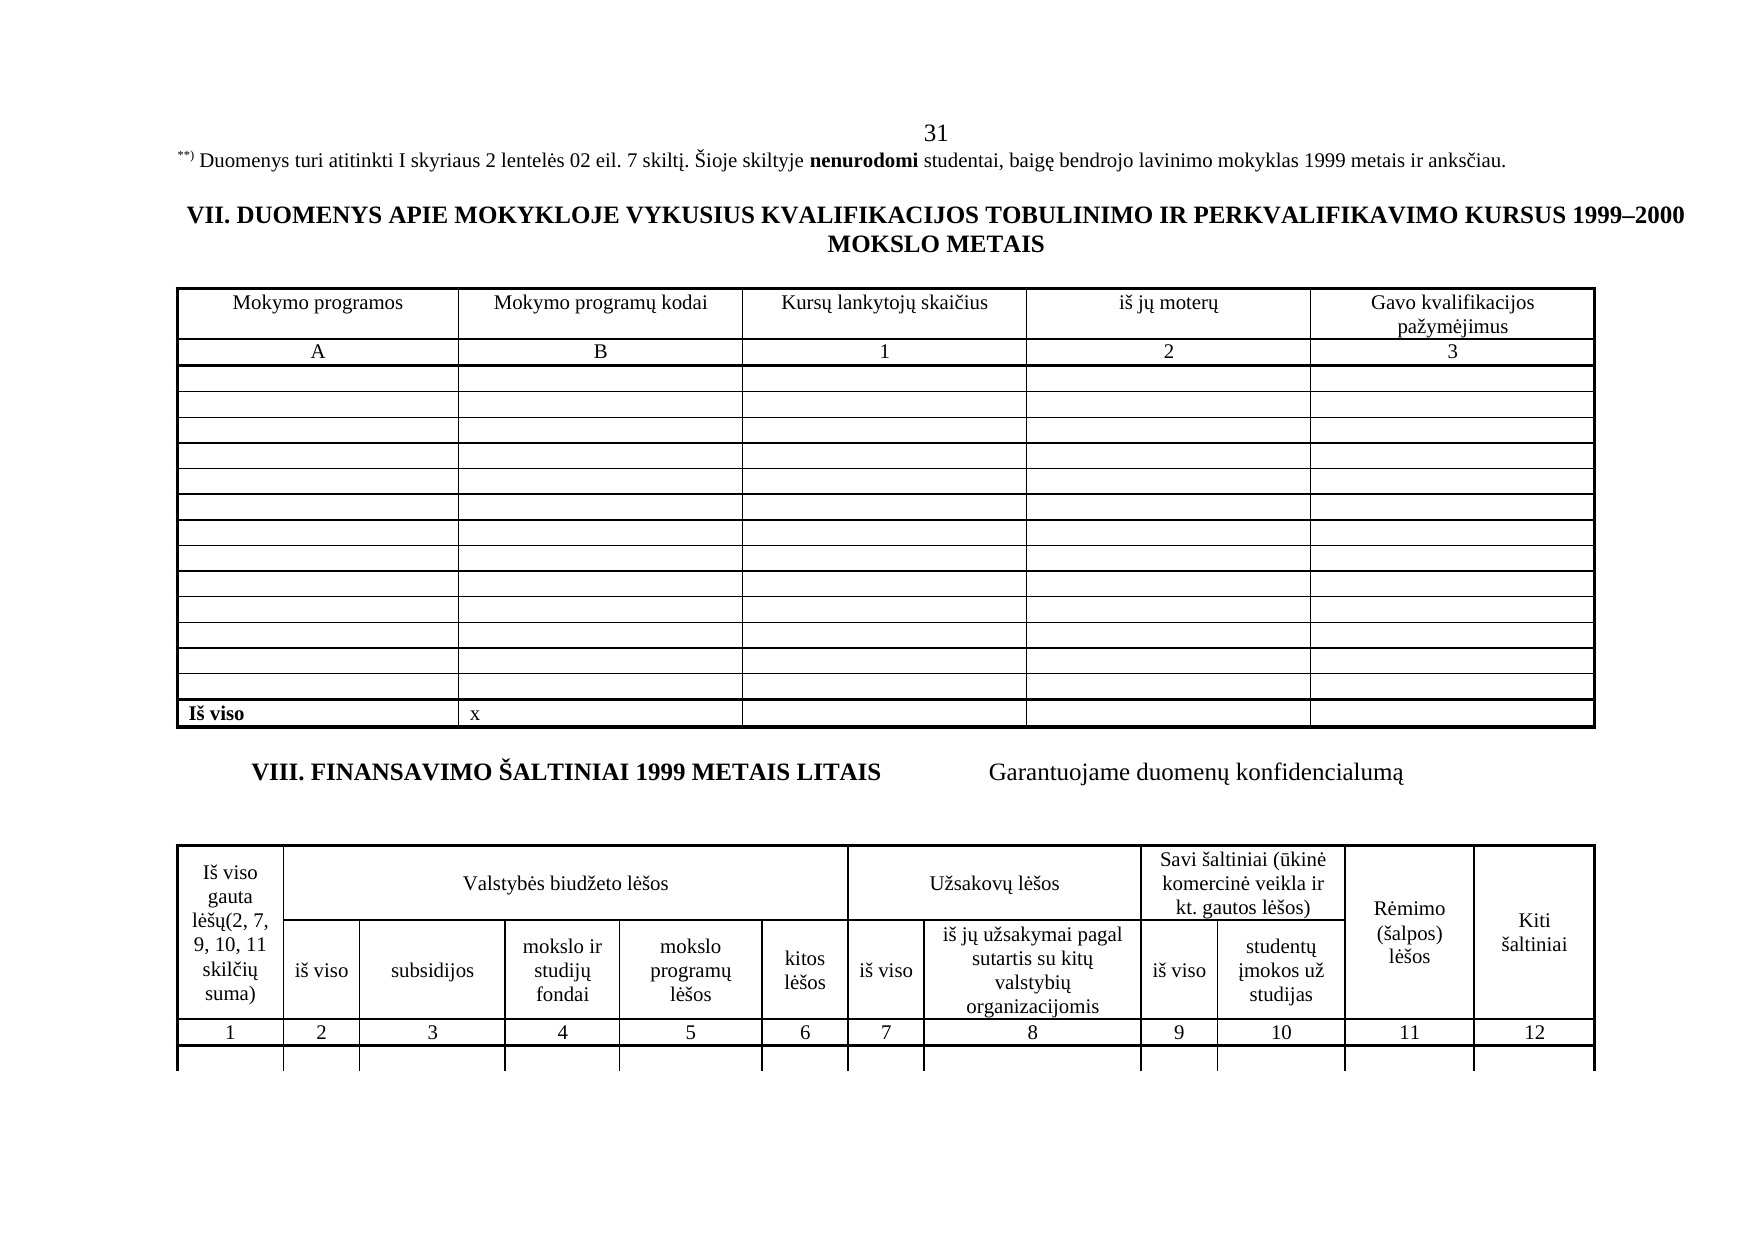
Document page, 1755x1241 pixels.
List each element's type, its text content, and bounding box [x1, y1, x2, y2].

table_header Iš viso gauta lėšų(2, 7, 9, 10, 11 skilčių suma) [179, 847, 283, 1018]
table_header Kiti šaltiniai [1475, 847, 1593, 1018]
table_header Užsakovų lėšos [849, 847, 1140, 919]
table_cell [1027, 546, 1310, 570]
table_cell 12 [1475, 1020, 1593, 1044]
table_cell [1311, 623, 1593, 647]
table_cell A [179, 340, 458, 363]
table_cell [1027, 649, 1310, 673]
table_cell [1311, 649, 1593, 673]
table_cell [179, 469, 458, 493]
table_cell [459, 572, 742, 596]
text VII. Duomenys apie mokykloje vykusius kvalifikacijos tobulinimo ir perkvalifikavimo kursus 1999–2000 mokslo metais [177, 200, 1695, 258]
table_cell mokslo ir studijų fondai [506, 921, 619, 1018]
table_cell [1027, 572, 1310, 596]
table_cell [1311, 572, 1593, 596]
table_cell [1311, 392, 1593, 416]
table_cell [179, 546, 458, 570]
table_cell [743, 649, 1026, 673]
table_cell Iš viso [179, 701, 458, 725]
table_cell [284, 1047, 359, 1071]
table_cell [459, 444, 742, 468]
table_cell [1311, 469, 1593, 493]
table_cell [1027, 623, 1310, 647]
table_cell [1311, 444, 1593, 468]
table_cell [849, 1047, 923, 1071]
table_cell 3 [1311, 340, 1593, 363]
table_header Mokymo programų kodai [459, 290, 742, 338]
table_cell [743, 597, 1026, 621]
table_header Mokymo programos [179, 290, 458, 338]
table_cell [459, 418, 742, 442]
table_cell [743, 572, 1026, 596]
table_cell [459, 469, 742, 493]
table_cell studentų įmokos už studijas [1218, 921, 1344, 1018]
table_cell [179, 367, 458, 391]
table_cell [1311, 418, 1593, 442]
text VIII. Finansavimo šaltiniai 1999 metais LITAIS Garantuojame duomenų konfidencialumą [177, 757, 1695, 786]
table_cell 2 [1027, 340, 1310, 363]
table_cell [743, 495, 1026, 519]
table_cell [179, 418, 458, 442]
table_cell x [459, 701, 742, 725]
table_cell [459, 521, 742, 544]
table_cell [1346, 1047, 1473, 1071]
table_cell mokslo programų lėšos [620, 921, 761, 1018]
table_cell [179, 1047, 283, 1071]
table_cell [743, 701, 1026, 725]
table_cell [1027, 418, 1310, 442]
table_cell [743, 521, 1026, 544]
table_cell [763, 1047, 847, 1071]
table_cell [1027, 367, 1310, 391]
table_header Rėmimo (šalpos) lėšos [1346, 847, 1473, 1018]
table_cell 11 [1346, 1020, 1473, 1044]
table_header iš jų moterų [1027, 290, 1310, 338]
table_header Savi šaltiniai (ūkinė komercinė veikla ir kt. gautos lėšos) [1142, 847, 1344, 919]
table_cell [1475, 1047, 1593, 1071]
table_cell [179, 649, 458, 673]
table_cell 4 [506, 1020, 619, 1044]
table_cell [459, 546, 742, 570]
table_cell 7 [849, 1020, 923, 1044]
table_cell [1311, 674, 1593, 698]
table_cell [179, 674, 458, 698]
table_cell [459, 367, 742, 391]
table_cell subsidijos [360, 921, 504, 1018]
table_cell [1142, 1047, 1217, 1071]
table_header Gavo kvalifikacijos pažymėjimus [1311, 290, 1593, 338]
table_cell [459, 597, 742, 621]
table_cell [1311, 546, 1593, 570]
table_cell [620, 1047, 761, 1071]
table_cell 8 [925, 1020, 1140, 1044]
table_cell [1027, 701, 1310, 725]
table_cell [179, 495, 458, 519]
table_cell [743, 623, 1026, 647]
table_cell 5 [620, 1020, 761, 1044]
table_cell [360, 1047, 504, 1071]
table_cell [743, 546, 1026, 570]
table_cell iš viso [284, 921, 359, 1018]
table_cell B [459, 340, 742, 363]
table_cell [459, 495, 742, 519]
table_cell [1027, 597, 1310, 621]
table_header Valstybės biudžeto lėšos [284, 847, 847, 919]
table_cell [1027, 674, 1310, 698]
text **) Duomenys turi atitinkti I skyriaus 2 lentelės 02 eil. 7 skiltį. Šioje skiltyje nenurodomi studentai, baigę bendrojo lavinimo mokyklas 1999 metais ir anksčiau. [177, 148, 1695, 172]
table_cell [743, 392, 1026, 416]
table_cell [1027, 495, 1310, 519]
table_cell [1311, 701, 1593, 725]
table_cell [459, 674, 742, 698]
table_cell 10 [1218, 1020, 1344, 1044]
table_cell [743, 444, 1026, 468]
table_cell 9 [1142, 1020, 1217, 1044]
table_cell [1311, 367, 1593, 391]
table_cell [1311, 495, 1593, 519]
table_cell 2 [284, 1020, 359, 1044]
table_cell [1311, 597, 1593, 621]
table_cell 1 [179, 1020, 283, 1044]
table_cell kitos lėšos [763, 921, 847, 1018]
table_cell iš viso [1142, 921, 1217, 1018]
table_cell [459, 623, 742, 647]
table_cell [179, 521, 458, 544]
table_cell [1027, 444, 1310, 468]
table_cell [743, 469, 1026, 493]
table_cell iš viso [849, 921, 923, 1018]
table_cell iš jų užsakymai pagal sutartis su kitų valstybių organizacijomis [925, 921, 1140, 1018]
table_cell [179, 444, 458, 468]
table_cell 6 [763, 1020, 847, 1044]
table_cell [179, 623, 458, 647]
table_cell [925, 1047, 1140, 1071]
table_cell [1027, 521, 1310, 544]
table_cell [743, 367, 1026, 391]
table_cell [179, 392, 458, 416]
table_cell [1311, 521, 1593, 544]
table_cell [459, 392, 742, 416]
table_cell [1027, 469, 1310, 493]
table_header Kursų lankytojų skaičius [743, 290, 1026, 338]
table_cell [743, 418, 1026, 442]
table_cell [179, 597, 458, 621]
table_cell [459, 649, 742, 673]
table_cell [1218, 1047, 1344, 1071]
table_cell [506, 1047, 619, 1071]
table_cell [1027, 392, 1310, 416]
table_cell 1 [743, 340, 1026, 363]
table_cell [179, 572, 458, 596]
table_cell [743, 674, 1026, 698]
table_cell 3 [360, 1020, 504, 1044]
